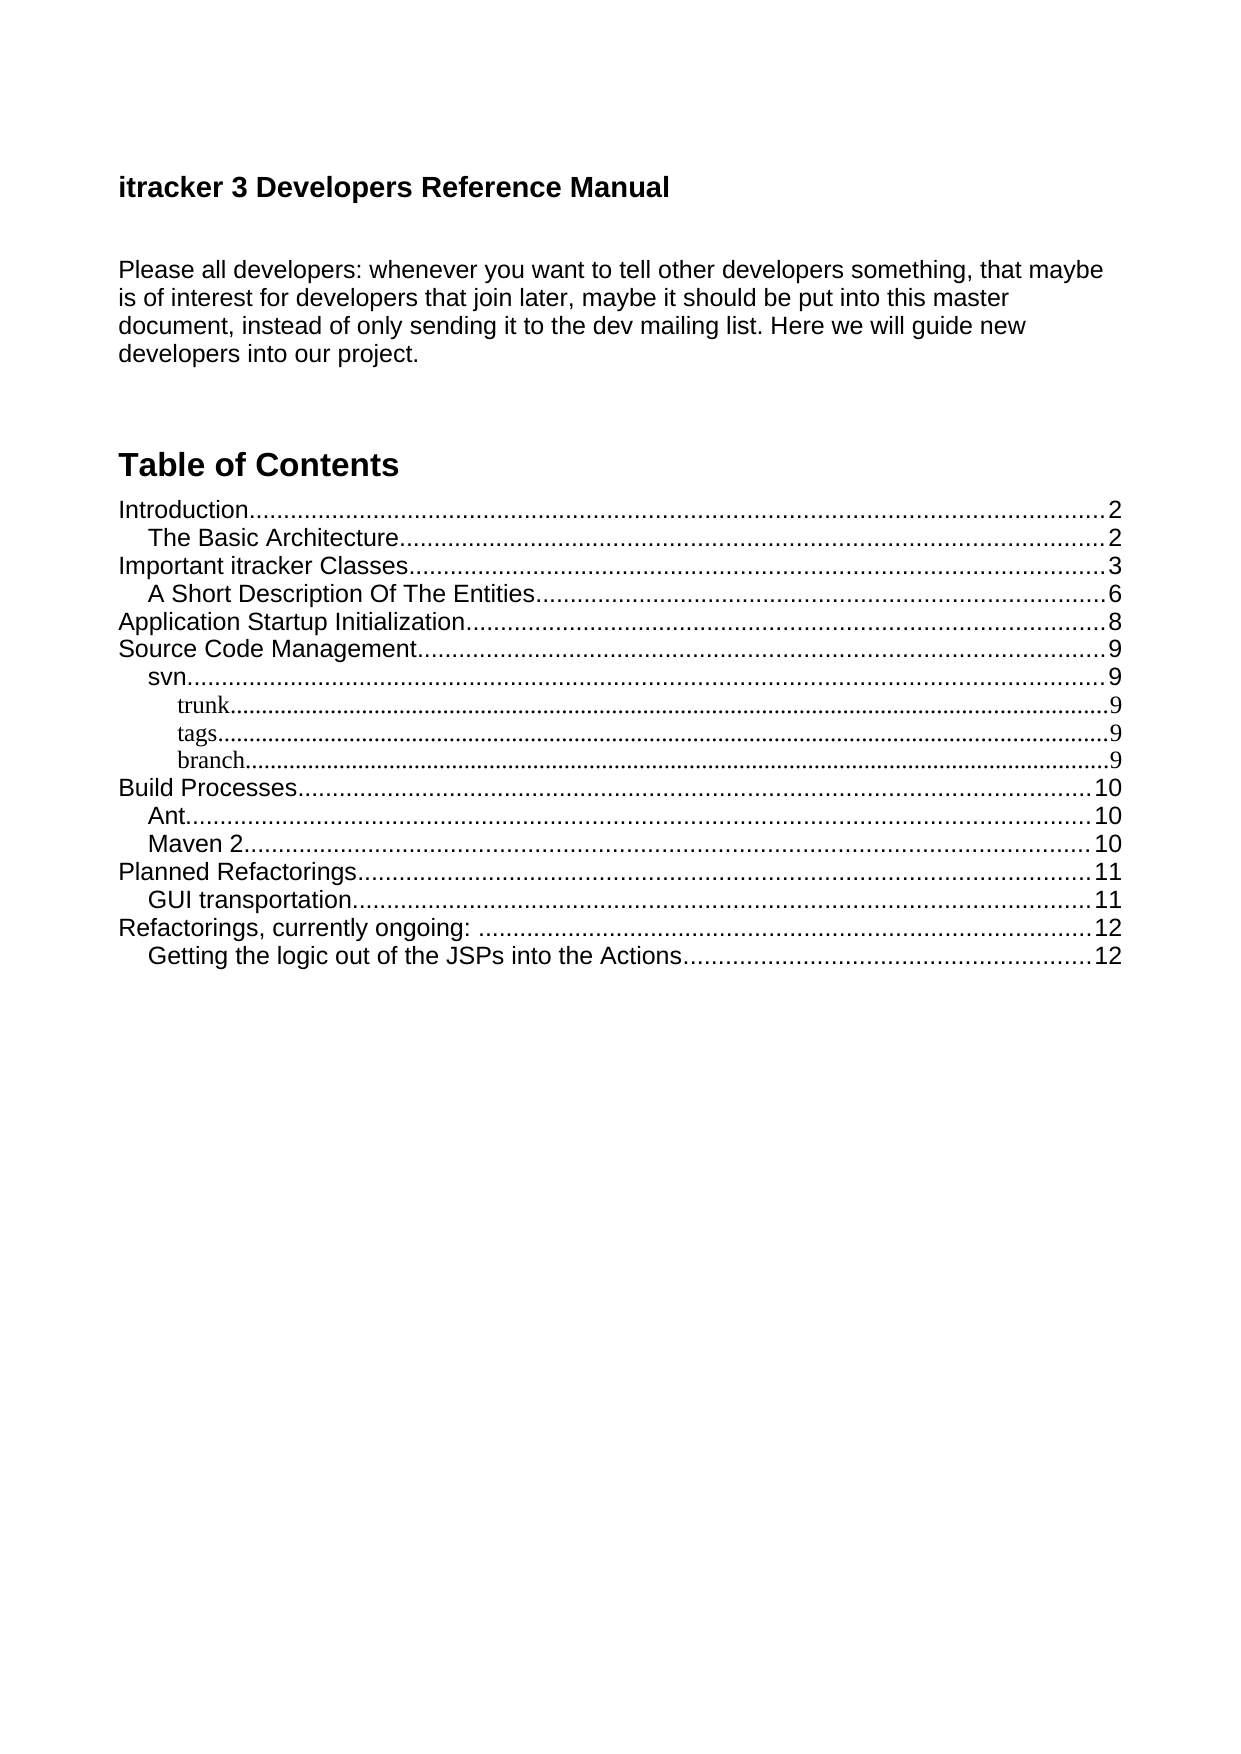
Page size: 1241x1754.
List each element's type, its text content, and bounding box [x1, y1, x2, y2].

text The Basic Architecture 2 [148, 524, 1122, 552]
text Ant 10 [148, 802, 1122, 830]
text Please all developers: whenever you want to tell other developers something, that maybe is of interest for developers that join later, maybe it should be put into this master document, instead of only sending it to the dev mailing list. Here we will guide new developers into our project. [118, 256, 1122, 368]
text Getting the logic out of the JSPs into the Actions 12 [148, 942, 1122, 970]
text Maven 2 10 [148, 830, 1122, 858]
text Introduction 2 [118, 496, 1122, 524]
text trunk 9 [177, 691, 1122, 719]
text Refactorings, currently ongoing: 12 [118, 914, 1122, 942]
text Source Code Management 9 [118, 635, 1122, 663]
text Build Processes 10 [118, 774, 1122, 802]
text Application Startup Initialization 8 [118, 607, 1122, 635]
subtitle Table of Contents [118, 446, 1122, 483]
text Important itracker Classes 3 [118, 552, 1122, 579]
text A Short Description Of The Entities 6 [148, 579, 1122, 607]
text tags 9 [177, 719, 1122, 747]
text GUI transportation 11 [148, 886, 1122, 914]
text branch 9 [177, 747, 1122, 774]
text Planned Refactorings 11 [118, 858, 1122, 886]
subtitle itracker 3 Developers Reference Manual [118, 171, 1122, 203]
text svn 9 [148, 663, 1122, 691]
